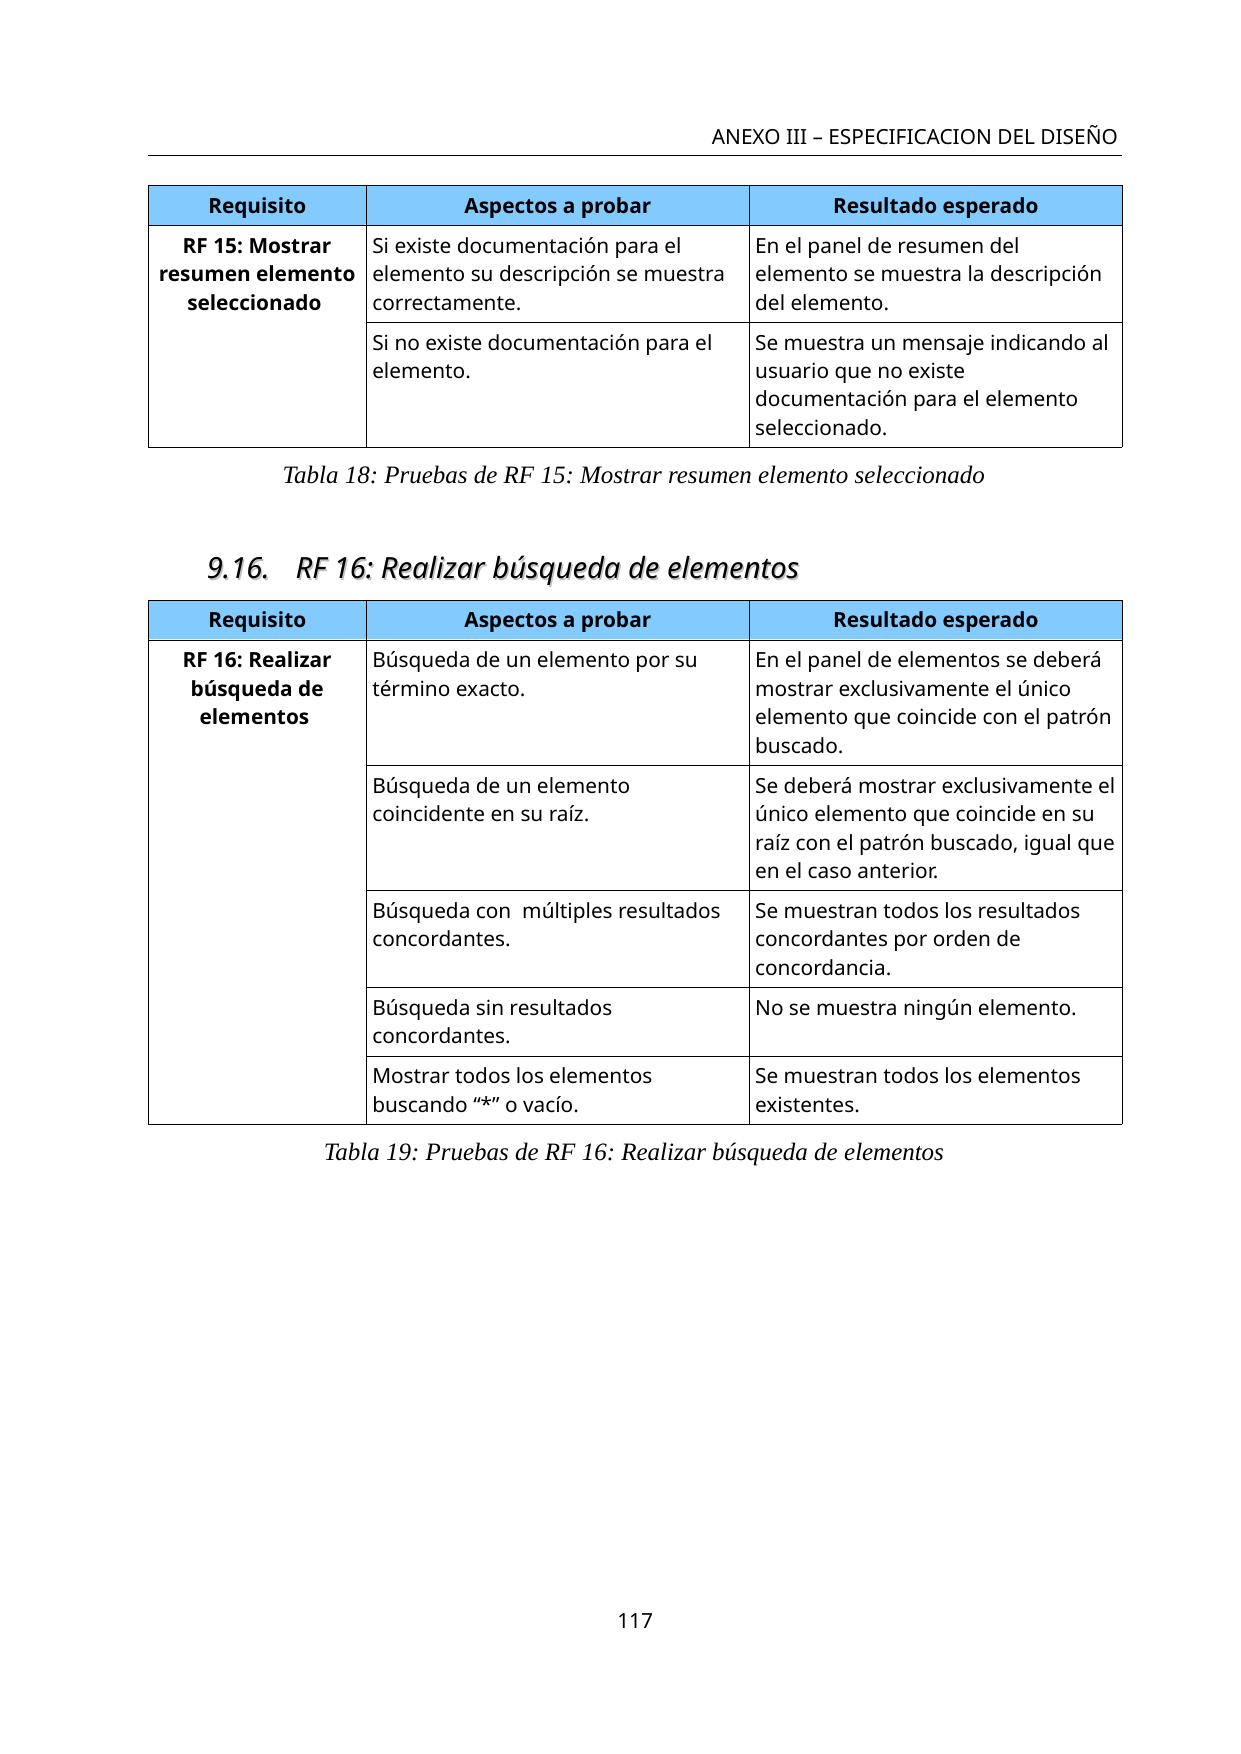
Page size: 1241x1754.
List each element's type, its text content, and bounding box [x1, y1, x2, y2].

table_cell En el panel de resumen del elemento se muestra la descripción del elemento. [750, 226, 1122, 322]
table_header Aspectos a probar [367, 186, 749, 225]
table_cell Si existe documentación para el elemento su descripción se muestra correctamente. [367, 226, 749, 322]
table_cell Mostrar todos los elementos buscando “*” o vacío. [367, 1057, 749, 1124]
text Tabla 18: Pruebas de RF 15: Mostrar resumen elemento seleccionado [148, 460, 1122, 488]
table_cell Búsqueda de un elemento coincidente en su raíz. [367, 766, 749, 890]
table_cell Se muestran todos los resultados concordantes por orden de concordancia. [750, 891, 1122, 987]
table_cell Búsqueda de un elemento por su término exacto. [367, 641, 749, 765]
table_header Resultado esperado [750, 186, 1122, 225]
table_cell No se muestra ningún elemento. [750, 988, 1122, 1056]
table_cell Si no existe documentación para el elemento. [367, 323, 749, 447]
table_header Requisito [149, 186, 366, 225]
table_cell RF 16: Realizar búsqueda de elementos [149, 641, 366, 1124]
table_header Aspectos a probar [367, 601, 749, 639]
table_cell En el panel de elementos se deberá mostrar exclusivamente el único elemento que coincide con el patrón buscado. [750, 641, 1122, 765]
table_cell Búsqueda con múltiples resultados concordantes. [367, 891, 749, 987]
table_header Requisito [149, 601, 366, 639]
text Tabla 19: Pruebas de RF 16: Realizar búsqueda de elementos [148, 1137, 1122, 1165]
table_cell Se muestra un mensaje indicando al usuario que no existe documentación para el elemento seleccionado. [750, 323, 1122, 447]
table_cell Se muestran todos los elementos existentes. [750, 1057, 1122, 1124]
table_cell RF 15: Mostrar resumen elemento seleccionado [149, 226, 366, 447]
subtitle RF 16: Realizar búsqueda de elementos [207, 547, 1122, 587]
table_header Resultado esperado [750, 601, 1122, 639]
table_cell Se deberá mostrar exclusivamente el único elemento que coincide en su raíz con el patrón buscado, igual que en el caso anterior. [750, 766, 1122, 890]
table_cell Búsqueda sin resultados concordantes. [367, 988, 749, 1056]
